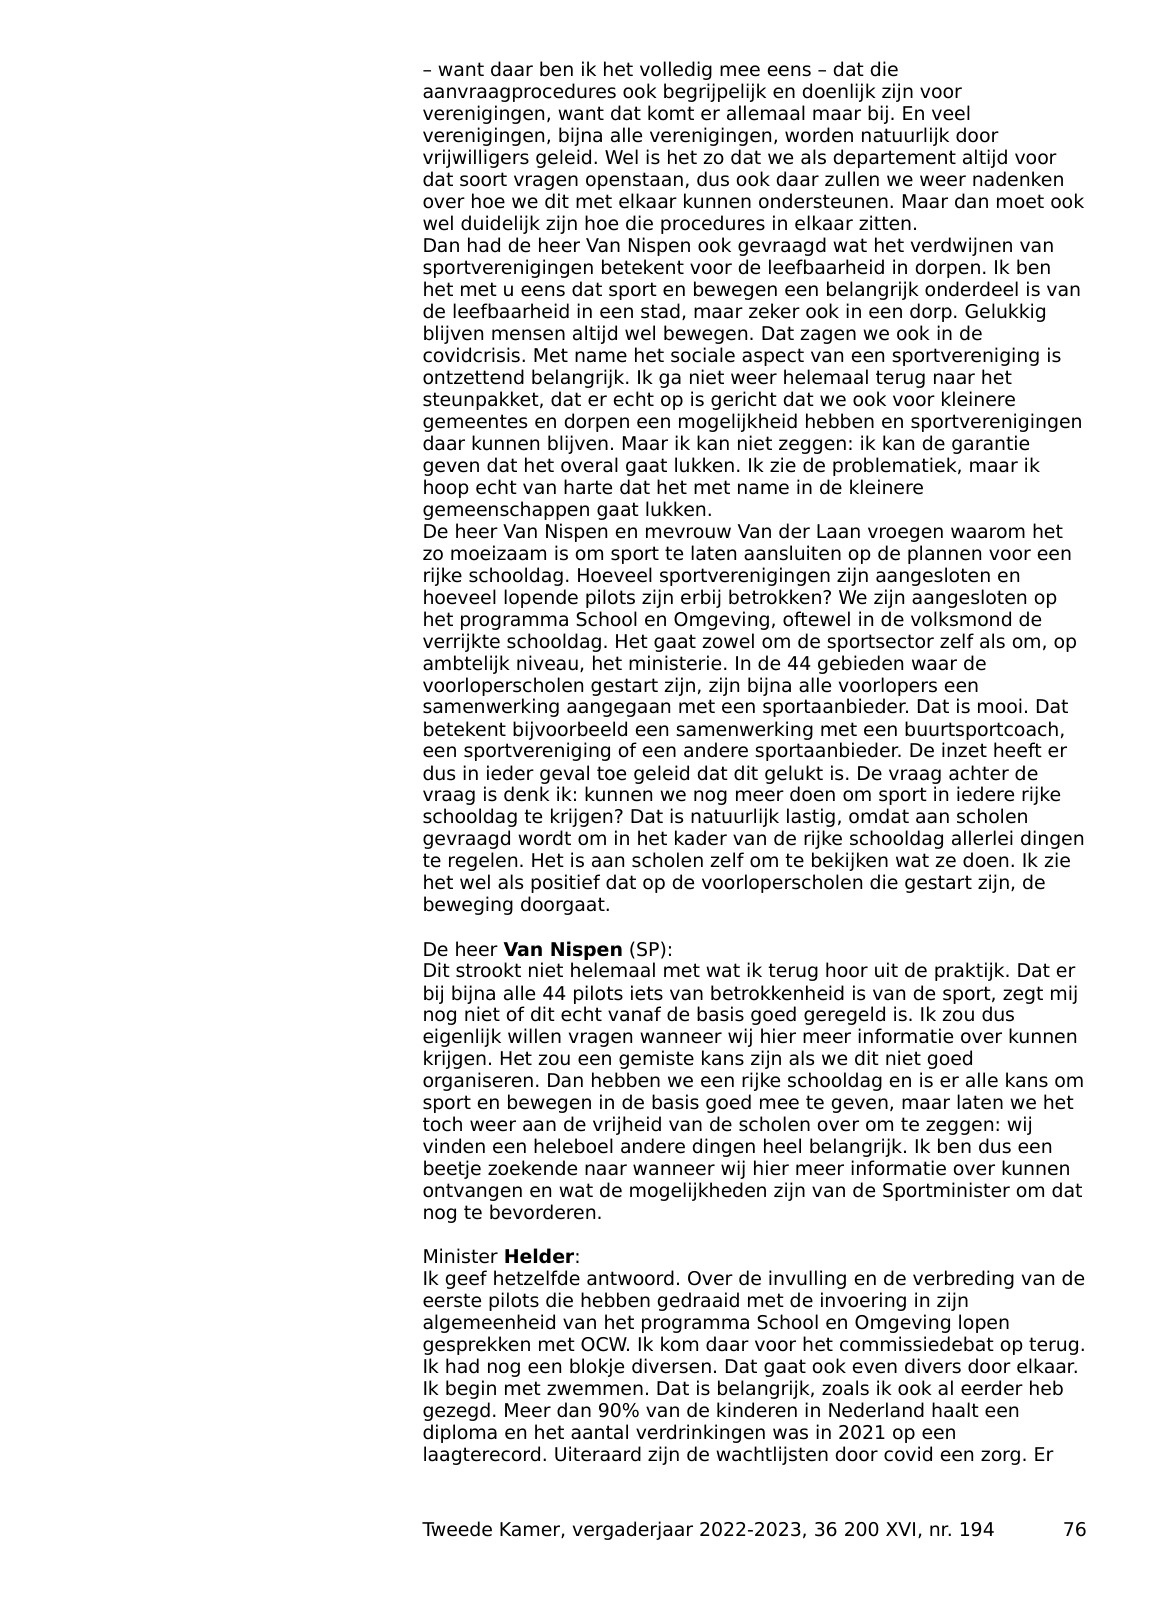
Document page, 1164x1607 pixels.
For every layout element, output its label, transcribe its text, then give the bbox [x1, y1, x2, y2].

text Minister Helder: [422, 1246, 1087, 1268]
text Ik geef hetzelfde antwoord. Over de invulling en de verbreding van de eerste pilots die hebben gedraaid met de invoering in zijn algemeenheid van het programma School en Omgeving lopen gesprekken met OCW. Ik kom daar voor het commissiedebat op terug. [422, 1268, 1087, 1356]
text Dit strookt niet helemaal met wat ik terug hoor uit de praktijk. Dat er bij bijna alle 44 pilots iets van betrokkenheid is van de sport, zegt mij nog niet of dit echt vanaf de basis goed geregeld is. Ik zou dus eigenlijk willen vragen wanneer wij hier meer informatie over kunnen krijgen. Het zou een gemiste kans zijn als we dit niet goed organiseren. Dan hebben we een rijke schooldag en is er alle kans om sport en bewegen in de basis goed mee te geven, maar laten we het toch weer aan de vrijheid van de scholen over om te zeggen: wij vinden een heleboel andere dingen heel belangrijk. Ik ben dus een beetje zoekende naar wanneer wij hier meer informatie over kunnen ontvangen en wat de mogelijkheden zijn van de Sportminister om dat nog te bevorderen. [422, 960, 1087, 1224]
text De heer Van Nispen (SP): [422, 938, 1087, 960]
text De heer Van Nispen en mevrouw Van der Laan vroegen waarom het zo moeizaam is om sport te laten aansluiten op de plannen voor een rijke schooldag. Hoeveel sportverenigingen zijn aangesloten en hoeveel lopende pilots zijn erbij betrokken? We zijn aangesloten op het programma School en Omgeving, oftewel in de volksmond de verrijkte schooldag. Het gaat zowel om de sportsector zelf als om, op ambtelijk niveau, het ministerie. In de 44 gebieden waar de voorloperscholen gestart zijn, zijn bijna alle voorlopers een samenwerking aangegaan met een sportaanbieder. Dat is mooi. Dat betekent bijvoorbeeld een samenwerking met een buurtsportcoach, een sportvereniging of een andere sportaanbieder. De inzet heeft er dus in ieder geval toe geleid dat dit gelukt is. De vraag achter de vraag is denk ik: kunnen we nog meer doen om sport in iedere rijke schooldag te krijgen? Dat is natuurlijk lastig, omdat aan scholen gevraagd wordt om in het kader van de rijke schooldag allerlei dingen te regelen. Het is aan scholen zelf om te bekijken wat ze doen. Ik zie het wel als positief dat op de voorloperscholen die gestart zijn, de beweging doorgaat. [422, 521, 1087, 916]
text Ik had nog een blokje diversen. Dat gaat ook even divers door elkaar. Ik begin met zwemmen. Dat is belangrijk, zoals ik ook al eerder heb gezegd. Meer dan 90% van de kinderen in Nederland haalt een diploma en het aantal verdrinkingen was in 2021 op een laagterecord. Uiteraard zijn de wachtlijsten door covid een zorg. Er [422, 1356, 1087, 1466]
text Dan had de heer Van Nispen ook gevraagd wat het verdwijnen van sportverenigingen betekent voor de leefbaarheid in dorpen. Ik ben het met u eens dat sport en bewegen een belangrijk onderdeel is van de leefbaarheid in een stad, maar zeker ook in een dorp. Gelukkig blijven mensen altijd wel bewegen. Dat zagen we ook in de covidcrisis. Met name het sociale aspect van een sportvereniging is ontzettend belangrijk. Ik ga niet weer helemaal terug naar het steunpakket, dat er echt op is gericht dat we ook voor kleinere gemeentes en dorpen een mogelijkheid hebben en sportverenigingen daar kunnen blijven. Maar ik kan niet zeggen: ik kan de garantie geven dat het overal gaat lukken. Ik zie de problematiek, maar ik hoop echt van harte dat het met name in de kleinere gemeenschappen gaat lukken. [422, 235, 1087, 521]
text – want daar ben ik het volledig mee eens – dat die aanvraagprocedures ook begrijpelijk en doenlijk zijn voor verenigingen, want dat komt er allemaal maar bij. En veel verenigingen, bijna alle verenigingen, worden natuurlijk door vrijwilligers geleid. Wel is het zo dat we als departement altijd voor dat soort vragen openstaan, dus ook daar zullen we weer nadenken over hoe we dit met elkaar kunnen ondersteunen. Maar dan moet ook wel duidelijk zijn hoe die procedures in elkaar zitten. [422, 59, 1087, 235]
